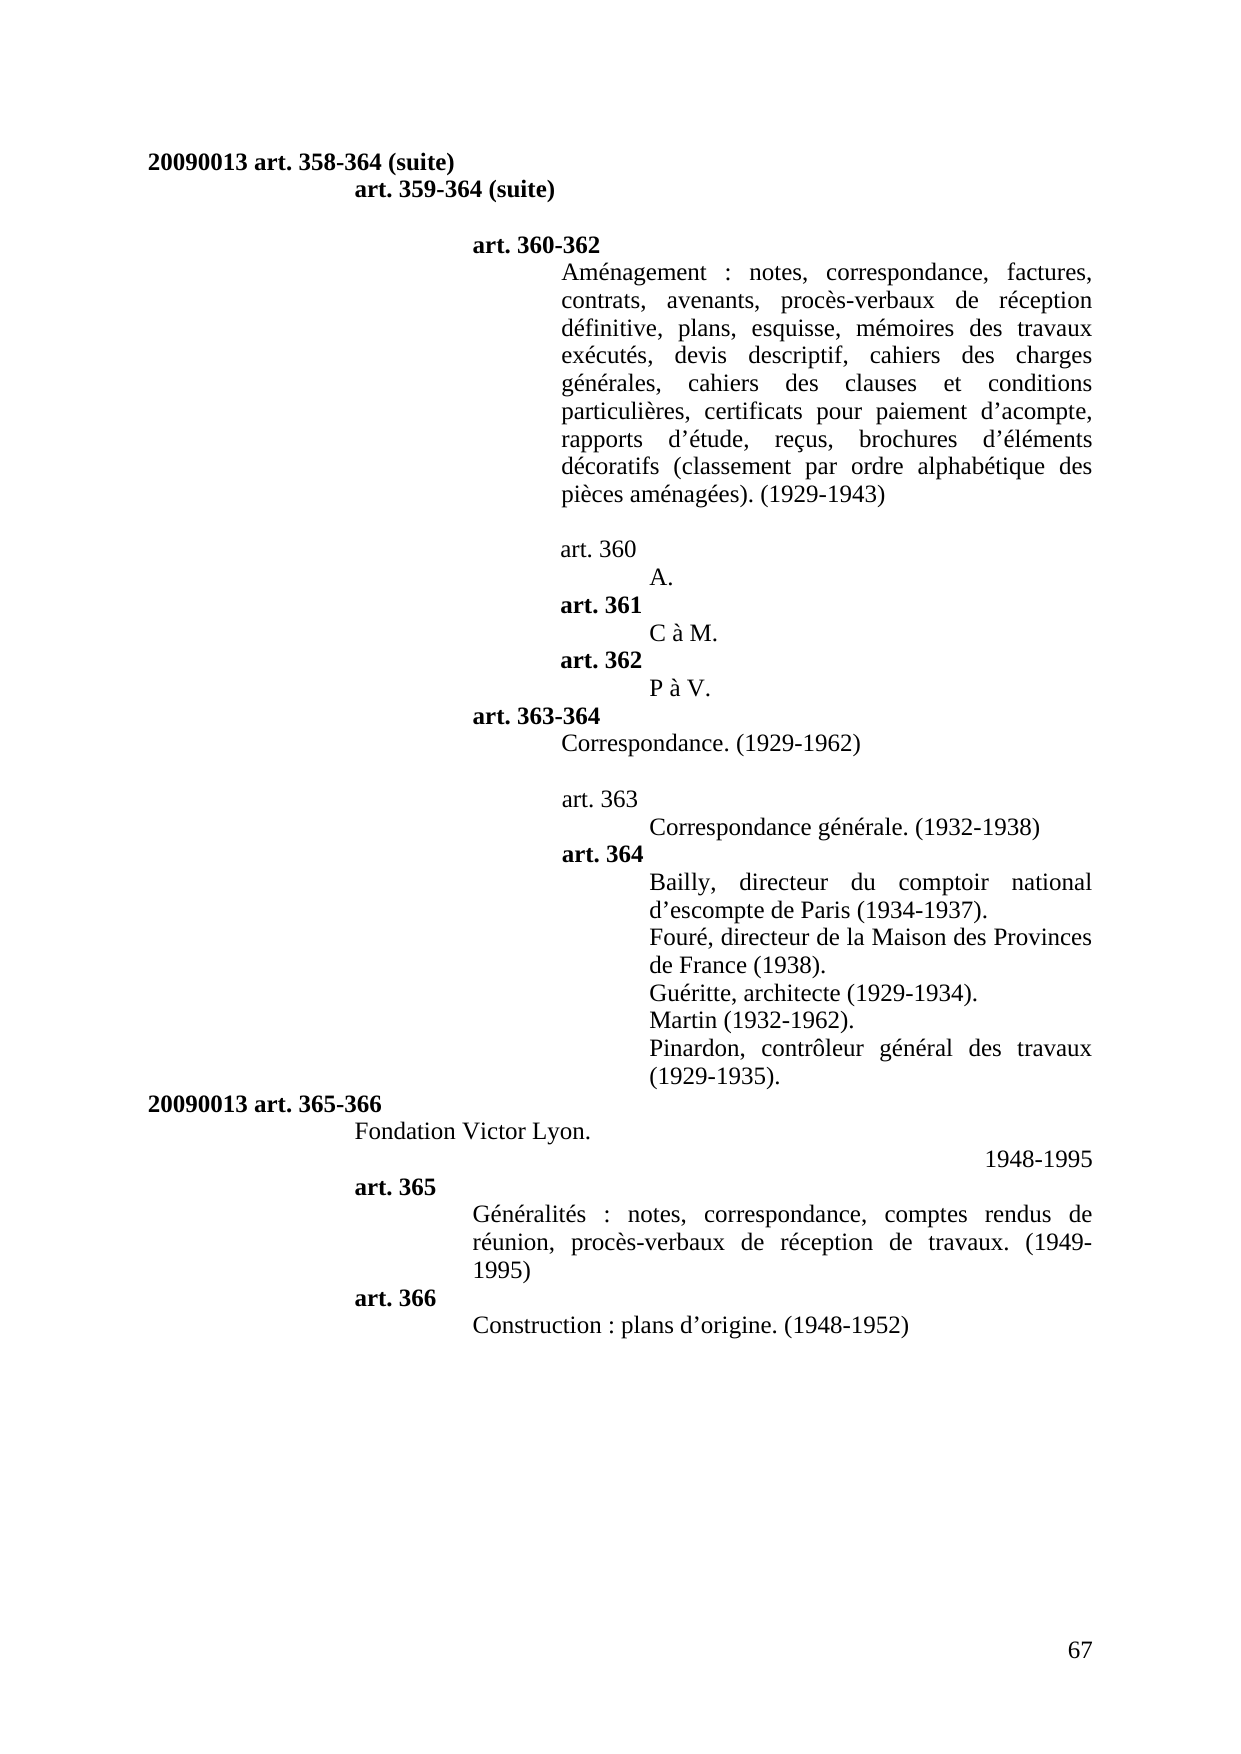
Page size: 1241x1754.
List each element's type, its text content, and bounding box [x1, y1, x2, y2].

text art. 363 [562, 785, 1093, 813]
text Aménagement : notes, correspondance, factures, contrats, avenants, procès-verbaux de réception définitive, plans, esquisse, mémoires des travaux exécutés, devis descriptif, cahiers des charges générales, cahiers des clauses et conditions particulières, certificats pour paiement d’acompte, rapports d’étude, reçus, brochures d’éléments décoratifs (classement par ordre alphabétique des pièces aménagées). (1929-1943) [561, 258, 1093, 508]
text art. 363-364 [472, 702, 1093, 729]
text Martin (1932-1962). [649, 1007, 1093, 1034]
text A. [649, 563, 1093, 591]
text art. 365 [354, 1173, 1093, 1201]
text Construction : plans d’origine. (1948-1952) [472, 1311, 1093, 1339]
text art. 360-362 [472, 231, 1093, 258]
text art. 359-364 (suite) [354, 175, 1093, 203]
text Pinardon, contrôleur général des travaux (1929-1935). [649, 1034, 1093, 1090]
text 20090013 art. 358-364 (suite) [148, 148, 1093, 175]
text Fouré, directeur de la Maison des Provinces de France (1938). [649, 923, 1093, 979]
text C à M. [649, 619, 1093, 646]
text Bailly, directeur du comptoir national d’escompte de Paris (1934-1937). [649, 868, 1093, 923]
text P à V. [649, 674, 1093, 702]
text Correspondance. (1929-1962) [561, 729, 1093, 757]
text art. 360 [560, 536, 1093, 563]
text Fondation Victor Lyon. [354, 1117, 1093, 1145]
text art. 361 [560, 591, 1093, 619]
text 1948-1995 [148, 1145, 1093, 1173]
text art. 366 [354, 1284, 1093, 1311]
text Généralités : notes, correspondance, comptes rendus de réunion, procès-verbaux de réception de travaux. (1949-1995) [472, 1201, 1093, 1284]
text 20090013 art. 365-366 [148, 1090, 1093, 1117]
text art. 364 [562, 840, 1093, 868]
text Correspondance générale. (1932-1938) [649, 813, 1093, 840]
text Guéritte, architecte (1929-1934). [649, 979, 1093, 1007]
text art. 362 [560, 646, 1093, 674]
